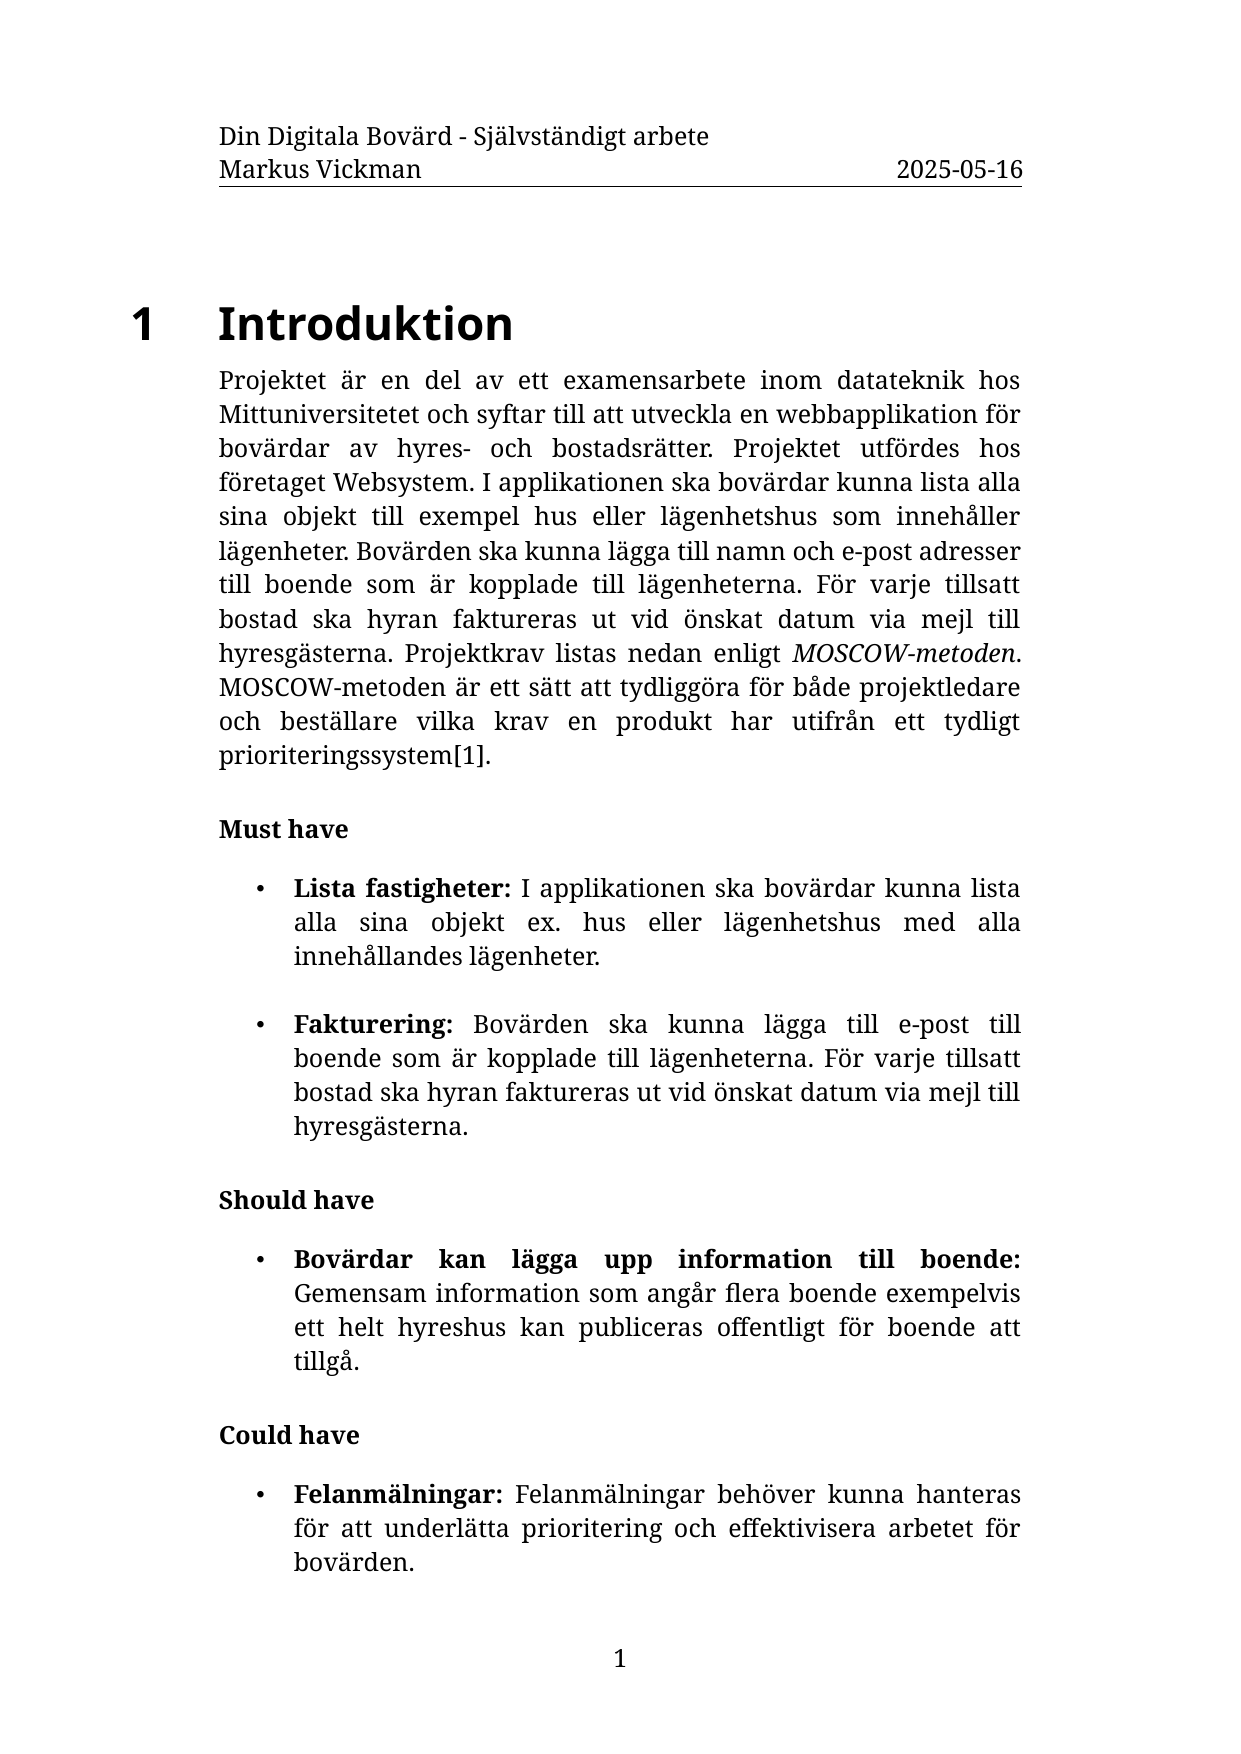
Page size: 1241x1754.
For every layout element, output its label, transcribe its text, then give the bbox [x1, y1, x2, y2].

text Must have [218, 812, 1022, 846]
list Fakturering: Bovärden ska kunna lägga till e-post till boende som är kopplade till lägenheterna. För varje tillsatt bostad ska hyran faktureras ut vid önskat datum via mejl till hyresgästerna. [256, 1007, 1022, 1143]
text Could have [218, 1418, 1022, 1452]
list Felanmälningar: Felanmälningar behöver kunna hanteras för att underlätta prioritering och effektivisera arbetet för bovärden. [256, 1477, 1022, 1579]
list Lista fastigheter: I applikationen ska bovärdar kunna lista alla sina objekt ex. hus eller lägenhetshus med alla innehållandes lägenheter. [256, 870, 1022, 973]
text Should have [218, 1183, 1022, 1217]
list Bovärdar kan lägga upp information till boende: Gemensam information som angår flera boende exempelvis ett helt hyreshus kan publiceras offentligt för boende att tillgå. [256, 1242, 1022, 1378]
subtitle Introduktion [130, 291, 1022, 353]
text Projektet är en del av ett examensarbete inom datateknik hos Mittuniversitetet och syftar till att utveckla en webbapplikation för bovärdar av hyres- och bostadsrätter. Projektet utfördes hos företaget Websystem. I applikationen ska bovärdar kunna lista alla sina objekt till exempel hus eller lägenhetshus som innehåller lägenheter. Bovärden ska kunna lägga till namn och e-post adresser till boende som är kopplade till lägenheterna. För varje tillsatt bostad ska hyran faktureras ut vid önskat datum via mejl till hyresgästerna. Projektkrav listas nedan enligt MOSCOW-metoden. MOSCOW-metoden är ett sätt att tydliggöra för både projektledare och beställare vilka krav en produkt har utifrån ett tydligt prioriteringssystem[1]. [218, 363, 1022, 772]
